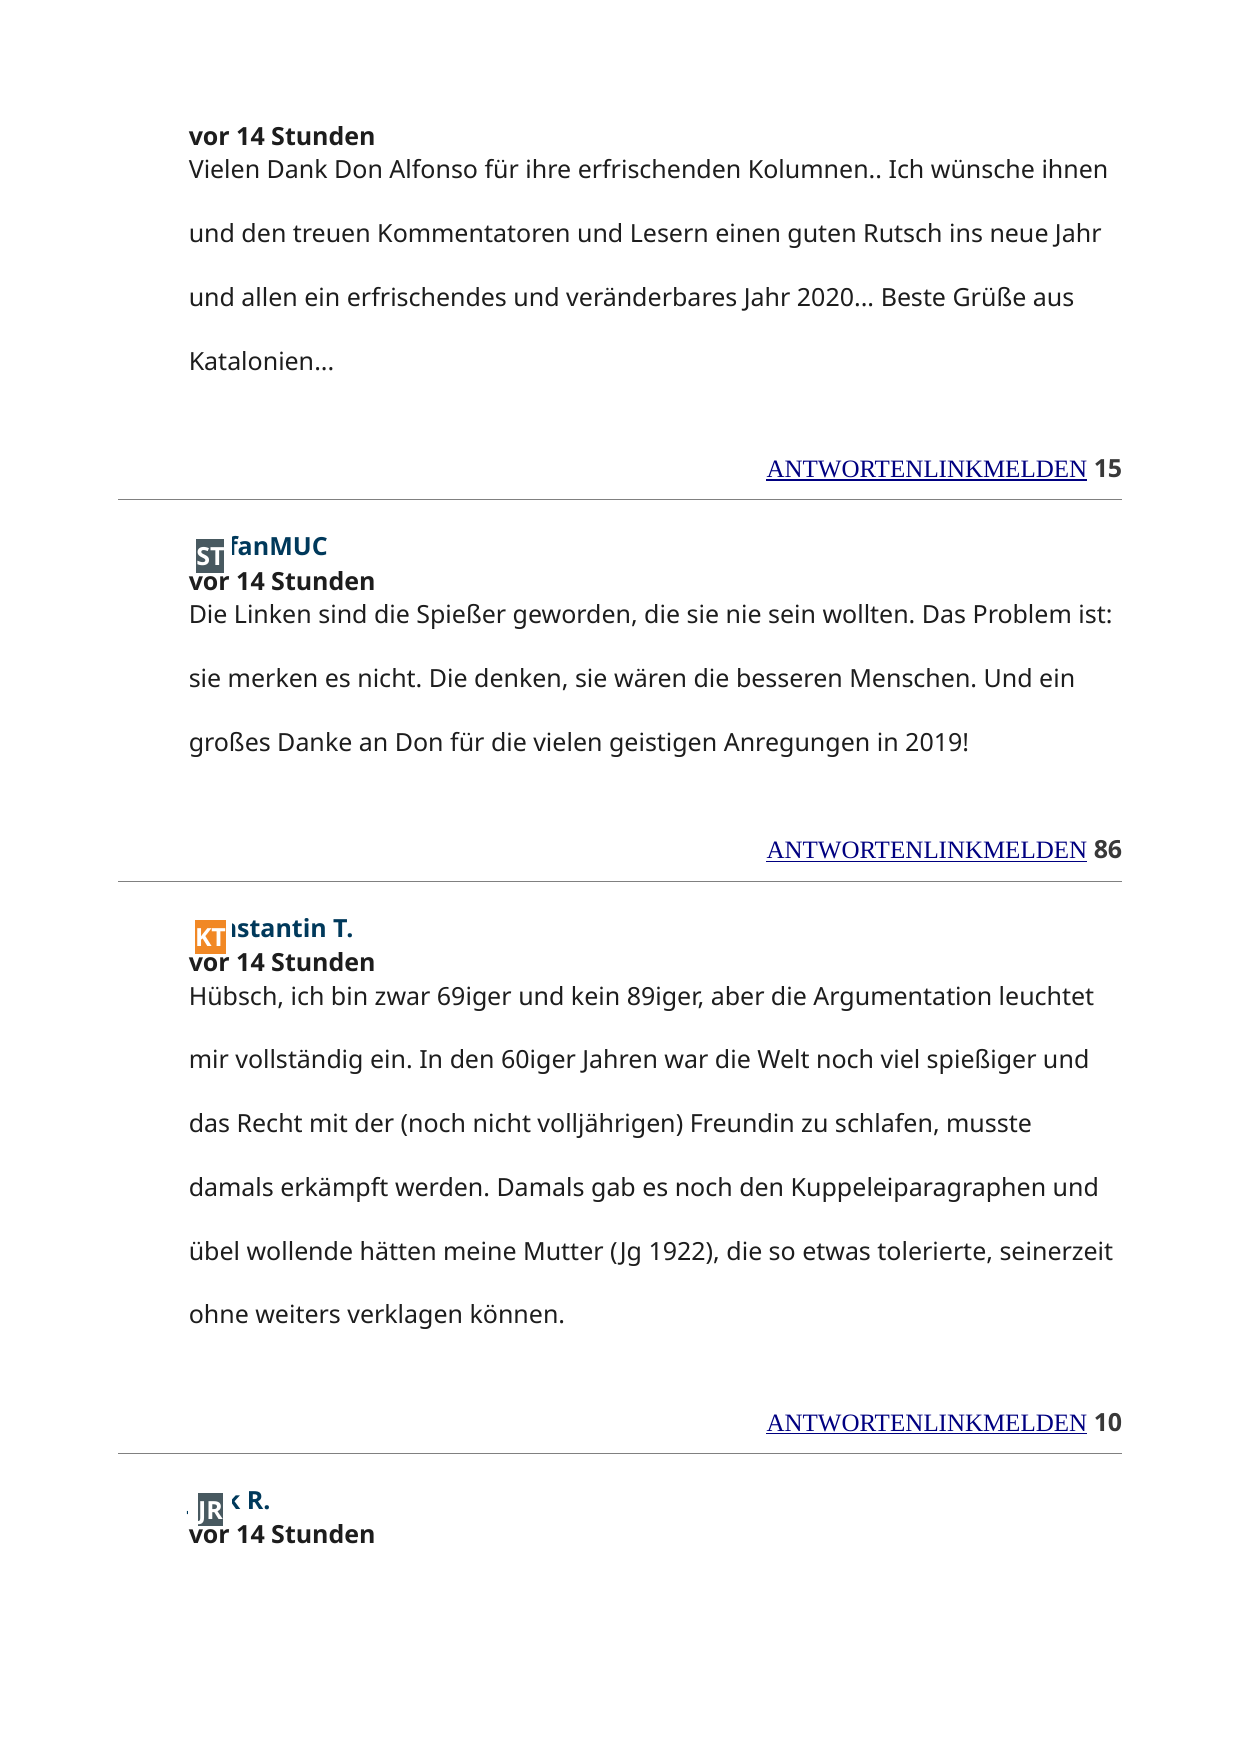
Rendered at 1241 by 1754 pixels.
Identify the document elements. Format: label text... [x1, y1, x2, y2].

text vor 14 Stunden [188, 563, 1122, 597]
text vor 14 Stunden [188, 944, 1122, 978]
text vor 14 Stunden [188, 1517, 1122, 1551]
text ANTWORTENLINKMELDEN 10 [188, 1360, 1122, 1438]
text Jack R. [232, 1483, 1122, 1517]
text vor 14 Stunden [188, 118, 1122, 152]
text KT [188, 910, 232, 954]
text Die Linken sind die Spießer geworden, die sie nie sein wollten. Das Problem ist: sie merken es nicht. Die denken, sie wären die besseren Menschen. Und ein großes Danke an Don für die vielen geistigen Anregungen in 2019! [188, 597, 1122, 758]
text Vielen Dank Don Alfonso für ihre erfrischenden Kolumnen.. Ich wünsche ihnen und den treuen Kommentatoren und Lesern einen guten Rutsch ins neue Jahr und allen ein erfrischendes und veränderbares Jahr 2020... Beste Grüße aus Katalonien... [188, 152, 1122, 377]
text JR [188, 1483, 232, 1526]
text StefanMUC [232, 529, 1122, 563]
text ANTWORTENLINKMELDEN 15 [188, 407, 1122, 485]
text ST [188, 529, 232, 573]
text Hübsch, ich bin zwar 69iger und kein 89iger, aber die Argumentation leuchtet mir vollständig ein. In den 60iger Jahren war die Welt noch viel spießiger und das Recht mit der (noch nicht volljährigen) Freundin zu schlafen, musste damals erkämpft werden. Damals gab es noch den Kuppeleiparagraphen und übel wollende hätten meine Mutter (Jg 1922), die so etwas tolerierte, seinerzeit ohne weiters verklagen können. [188, 978, 1122, 1331]
text ANTWORTENLINKMELDEN 86 [188, 788, 1122, 866]
text Konstantin T. [232, 910, 1122, 944]
